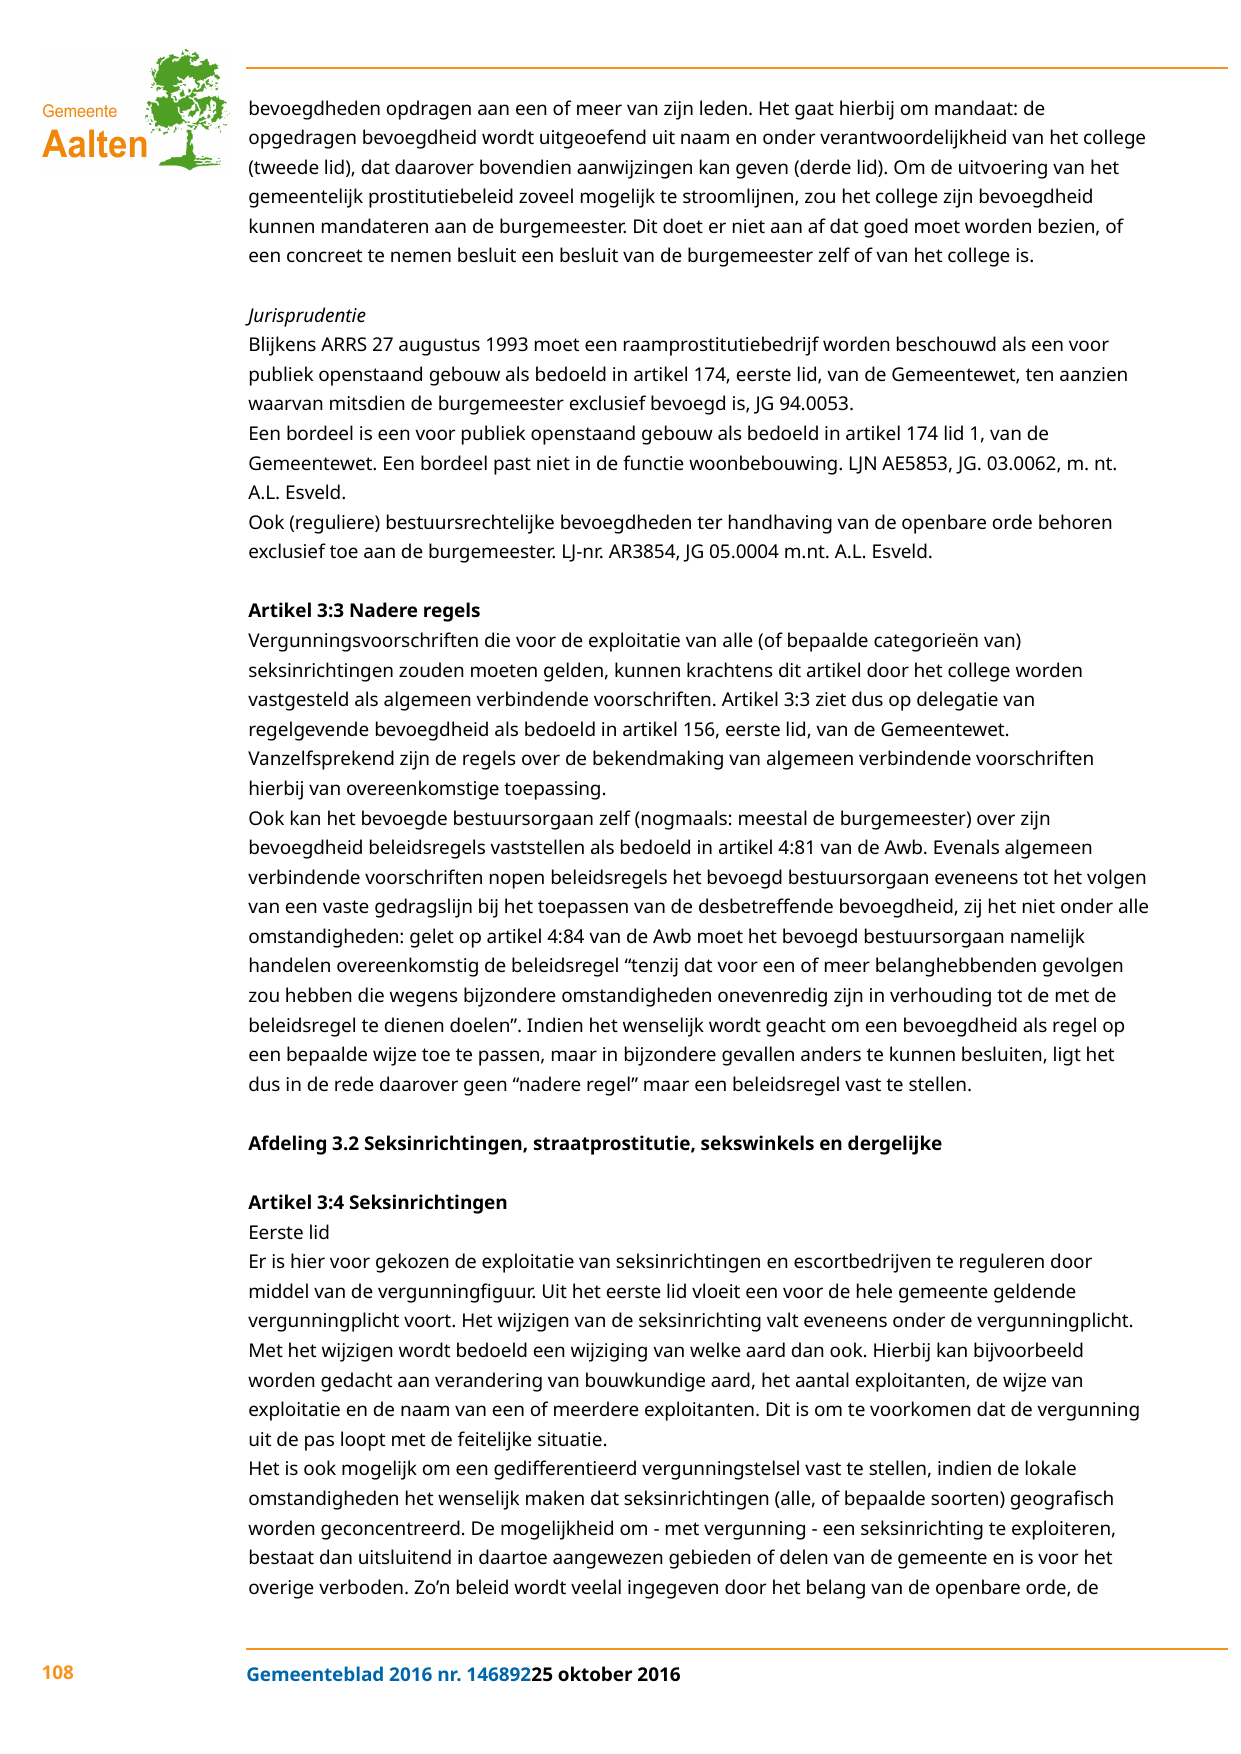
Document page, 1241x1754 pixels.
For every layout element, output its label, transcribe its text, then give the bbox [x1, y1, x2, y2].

text Eerste lid [248, 1219, 1152, 1245]
text Er is hier voor gekozen de exploitatie van seksinrichtingen en escortbedrijven te reguleren door middel van de vergunningfiguur. Uit het eerste lid vloeit een voor de hele gemeente geldende vergunningplicht voort. Het wijzigen van de seksinrichting valt eveneens onder de vergunningplicht. Met het wijzigen wordt bedoeld een wijziging van welke aard dan ook. Hierbij kan bijvoorbeeld worden gedacht aan verandering van bouwkundige aard, het aantal exploitanten, de wijze van exploitatie en de naam van een of meerdere exploitanten. Dit is om te voorkomen dat de vergunning uit de pas loopt met de feitelijke situatie. [248, 1248, 1152, 1452]
text Ook kan het bevoegde bestuursorgaan zelf (nogmaals: meestal de burgemeester) over zijn bevoegdheid beleidsregels vaststellen als bedoeld in artikel 4:81 van de Awb. Evenals algemeen verbindende voorschriften nopen beleidsregels het bevoegd bestuursorgaan eveneens tot het volgen van een vaste gedragslijn bij het toepassen van de desbetreffende bevoegdheid, zij het niet onder alle omstandigheden: gelet op artikel 4:84 van de Awb moet het bevoegd bestuursorgaan namelijk handelen overeenkomstig de beleidsregel “tenzij dat voor een of meer belanghebbenden gevolgen zou hebben die wegens bijzondere omstandigheden onevenredig zijn in verhouding tot de met de beleidsregel te dienen doelen”. Indien het wenselijk wordt geacht om een bevoegdheid als regel op een bepaalde wijze toe te passen, maar in bijzondere gevallen anders te kunnen besluiten, ligt het dus in de rede daarover geen “nadere regel” maar een beleidsregel vast te stellen. [248, 805, 1152, 1097]
text Artikel 3:4 Seksinrichtingen [248, 1189, 1152, 1215]
text Ook (reguliere) bestuursrechtelijke bevoegdheden ter handhaving van de openbare orde behoren exclusief toe aan de burgemeester. LJ-nr. AR3854, JG 05.0004 m.nt. A.L. Esveld. [248, 509, 1152, 564]
text bevoegdheden opdragen aan een of meer van zijn leden. Het gaat hierbij om mandaat: de opgedragen bevoegdheid wordt uitgeoefend uit naam en onder verantwoordelijkheid van het college (tweede lid), dat daarover bovendien aanwijzingen kan geven (derde lid). Om de uitvoering van het gemeentelijk prostitutiebeleid zoveel mogelijk te stroomlijnen, zou het college zijn bevoegdheid kunnen mandateren aan de burgemeester. Dit doet er niet aan af dat goed moet worden bezien, of een concreet te nemen besluit een besluit van de burgemeester zelf of van het college is. [248, 95, 1152, 268]
text Artikel 3:3 Nadere regels [248, 598, 1152, 623]
text Een bordeel is een voor publiek openstaand gebouw als bedoeld in artikel 174 lid 1, van de Gemeentewet. Een bordeel past niet in de functie woonbebouwing. LJN AE5853, JG. 03.0062, m. nt. A.L. Esveld. [248, 420, 1152, 505]
text Jurisprudentie [248, 302, 1152, 328]
text Het is ook mogelijk om een gedifferentieerd vergunningstelsel vast te stellen, indien de lokale omstandigheden het wenselijk maken dat seksinrichtingen (alle, of bepaalde soorten) geografisch worden geconcentreerd. De mogelijkheid om - met vergunning - een seksinrichting te exploiteren, bestaat dan uitsluitend in daartoe aangewezen gebieden of delen van de gemeente en is voor het overige verboden. Zo’n beleid wordt veelal ingegeven door het belang van de openbare orde, de [248, 1456, 1152, 1600]
picture [41, 47, 231, 172]
text Afdeling 3.2 Seksinrichtingen, straatprostitutie, sekswinkels en dergelijke [248, 1130, 1152, 1156]
text Vergunningsvoorschriften die voor de exploitatie van alle (of bepaalde categorieën van) seksinrichtingen zouden moeten gelden, kunnen krachtens dit artikel door het college worden vastgesteld als algemeen verbindende voorschriften. Artikel 3:3 ziet dus op delegatie van regelgevende bevoegdheid als bedoeld in artikel 156, eerste lid, van de Gemeentewet. Vanzelfsprekend zijn de regels over de bekendmaking van algemeen verbindende voorschriften hierbij van overeenkomstige toepassing. [248, 627, 1152, 801]
text Blijkens ARRS 27 augustus 1993 moet een raamprostitutiebedrijf worden beschouwd als een voor publiek openstaand gebouw als bedoeld in artikel 174, eerste lid, van de Gemeentewet, ten aanzien waarvan mitsdien de burgemeester exclusief bevoegd is, JG 94.0053. [248, 331, 1152, 416]
